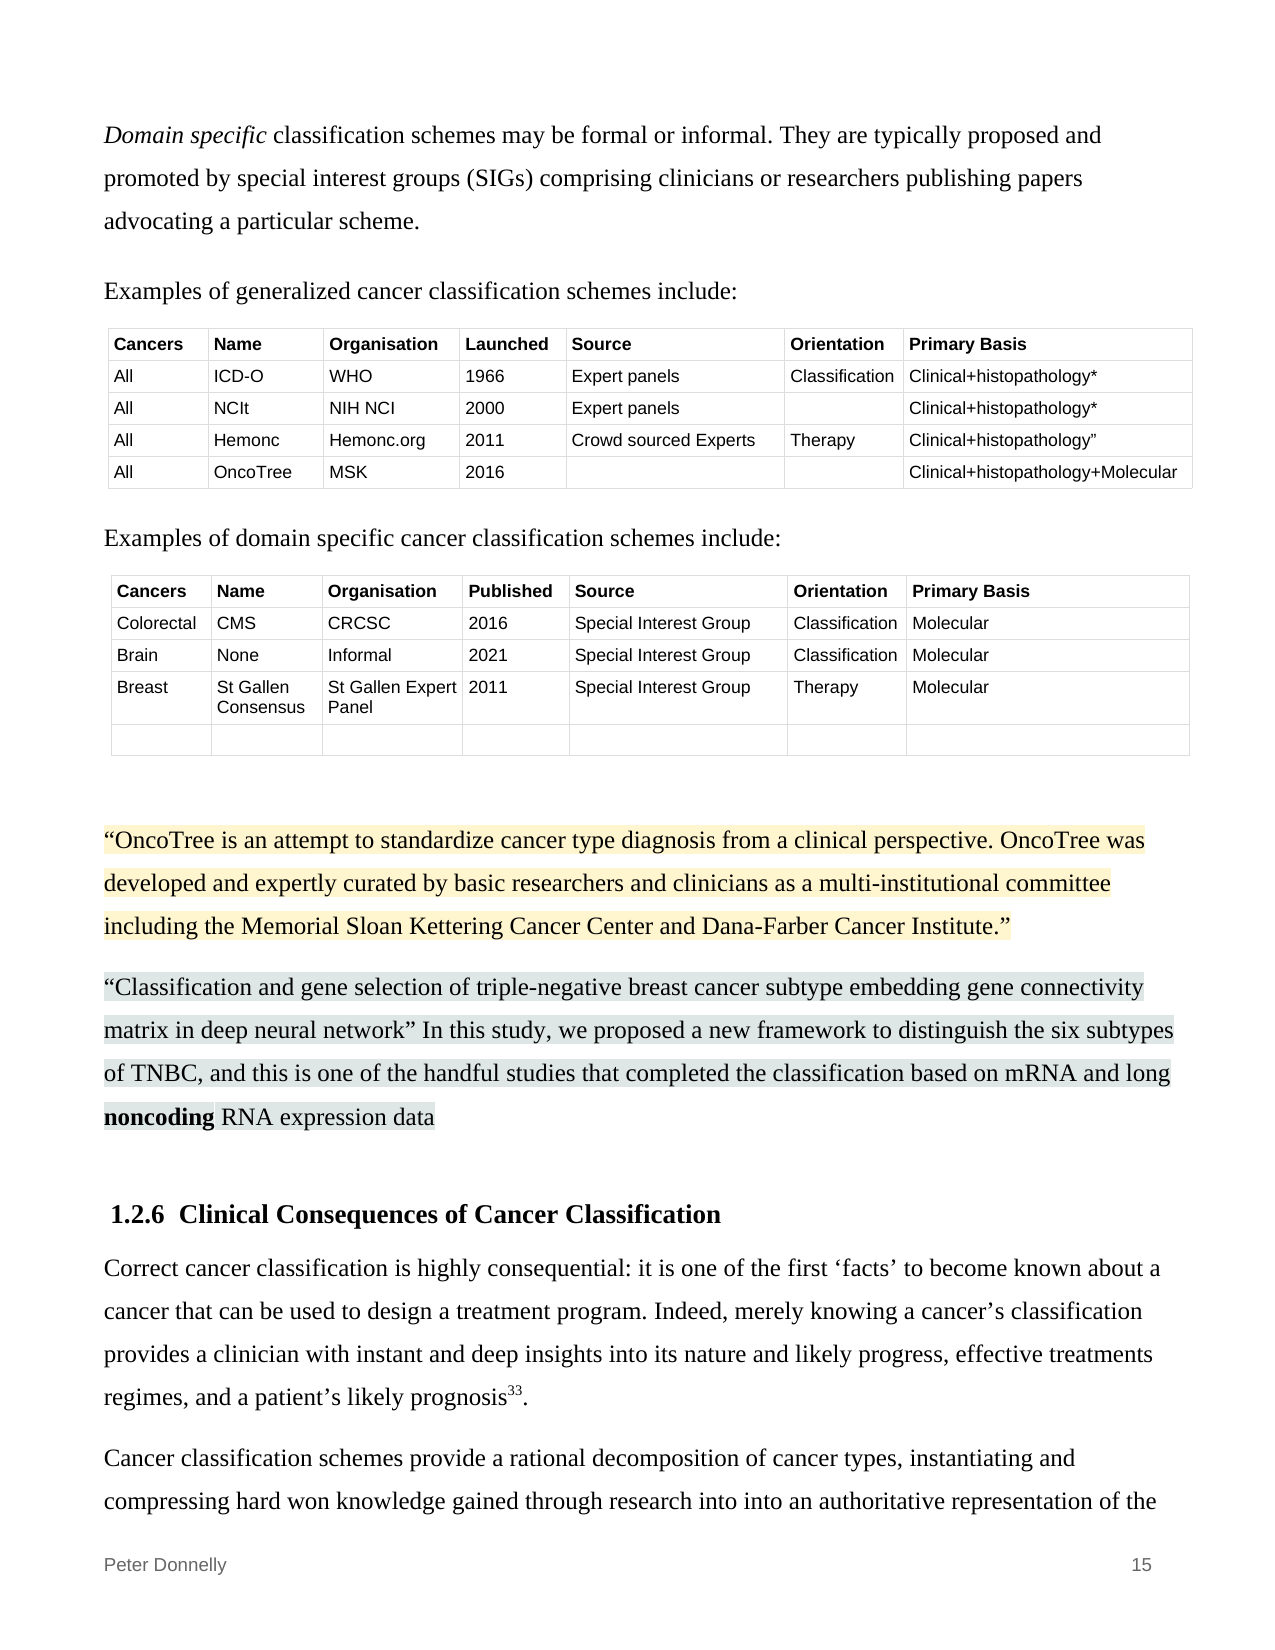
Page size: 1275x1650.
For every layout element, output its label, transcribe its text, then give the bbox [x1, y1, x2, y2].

table_cell Expert panels [567, 361, 784, 392]
table_cell [785, 393, 903, 424]
table_header Name [209, 329, 323, 360]
table_cell 2000 [460, 393, 566, 424]
table_cell Hemonc [209, 425, 323, 456]
table_cell St Gallen Expert Panel [323, 672, 462, 723]
table_cell NCIt [209, 393, 323, 424]
table_cell [567, 457, 784, 488]
table_cell Colorectal [112, 608, 211, 639]
table_header Cancers [109, 329, 208, 360]
table_cell Special Interest Group [570, 608, 787, 639]
text “OncoTree is an attempt to standardize cancer type diagnosis from a clinical perspective. OncoTree was developed and expertly curated by basic researchers and clinicians as a multi-institutional committee including the Memorial Sloan Kettering Cancer Center and Dana-Farber Cancer Institute.” [103, 825, 1181, 940]
table_cell Molecular [907, 640, 1189, 671]
table_cell [463, 725, 569, 755]
table_header Organisation [323, 576, 462, 607]
table_header Orientation [785, 329, 903, 360]
subtitle Clinical Consequences of Cancer Classification [103, 1198, 1181, 1229]
table_cell All [109, 425, 208, 456]
table_cell All [109, 457, 208, 488]
table_cell All [109, 361, 208, 392]
table_header Organisation [324, 329, 459, 360]
table_header Orientation [788, 576, 906, 607]
table_cell ICD-O [209, 361, 323, 392]
table_cell Classification [788, 608, 906, 639]
table_cell Molecular [907, 672, 1189, 723]
table_cell WHO [324, 361, 459, 392]
table_cell Special Interest Group [570, 640, 787, 671]
table_cell Special Interest Group [570, 672, 787, 723]
table_cell Clinical+histopathology* [904, 393, 1192, 424]
table_cell [907, 725, 1189, 755]
table_cell [570, 725, 787, 755]
table_header Primary Basis [907, 576, 1189, 607]
table_cell Clinical+histopathology” [904, 425, 1192, 456]
table_cell Clinical+histopathology* [904, 361, 1192, 392]
table_cell 2016 [460, 457, 566, 488]
table_cell 2011 [460, 425, 566, 456]
table_header Source [567, 329, 784, 360]
table_cell 2021 [463, 640, 569, 671]
table_header Name [212, 576, 322, 607]
table_cell [212, 725, 322, 755]
table_cell Expert panels [567, 393, 784, 424]
table_cell Classification [785, 361, 903, 392]
table_header Source [570, 576, 787, 607]
table_cell OncoTree [209, 457, 323, 488]
table_cell 2016 [463, 608, 569, 639]
table_cell [788, 725, 906, 755]
table_cell Crowd sourced Experts [567, 425, 784, 456]
table_header Launched [460, 329, 566, 360]
text Examples of domain specific cancer classification schemes include: [103, 523, 1181, 552]
table_cell Molecular [907, 608, 1189, 639]
text Cancer classification schemes provide a rational decomposition of cancer types, instantiating and compressing hard won knowledge gained through research into into an authoritative representation of the [103, 1443, 1181, 1515]
table_cell Therapy [785, 425, 903, 456]
table_cell 1966 [460, 361, 566, 392]
table_cell None [212, 640, 322, 671]
table_cell St Gallen Consensus [212, 672, 322, 723]
table_cell Brain [112, 640, 211, 671]
table_cell Clinical+histopathology+Molecular [904, 457, 1192, 488]
table_cell Breast [112, 672, 211, 723]
table_cell [323, 725, 462, 755]
text Domain specific classification schemes may be formal or informal. They are typically proposed and promoted by special interest groups (SIGs) comprising clinicians or researchers publishing papers advocating a particular scheme. [103, 120, 1181, 235]
text Examples of generalized cancer classification schemes include: [103, 276, 1181, 304]
table_cell MSK [324, 457, 459, 488]
text “Classification and gene selection of triple-negative breast cancer subtype embedding gene connectivity matrix in deep neural network” In this study, we proposed a new framework to distinguish the six subtypes of TNBC, and this is one of the handful studies that completed the classification based on mRNA and long noncoding RNA expression data [103, 972, 1181, 1130]
table_cell [785, 457, 903, 488]
table_cell Classification [788, 640, 906, 671]
table_cell NIH NCI [324, 393, 459, 424]
table_header Cancers [112, 576, 211, 607]
table_cell [112, 725, 211, 755]
table_cell Hemonc.org [324, 425, 459, 456]
table_cell CRCSC [323, 608, 462, 639]
table_cell CMS [212, 608, 322, 639]
text Correct cancer classification is highly consequential: it is one of the first ‘facts’ to become known about a cancer that can be used to design a treatment program. Indeed, merely knowing a cancer’s classification provides a clinician with instant and deep insights into its nature and likely progress, effective treatments regimes, and a patient’s likely prognosis. [103, 1253, 1181, 1411]
table_cell Therapy [788, 672, 906, 723]
table_cell 2011 [463, 672, 569, 723]
table_header Published [463, 576, 569, 607]
table_header Primary Basis [904, 329, 1192, 360]
table_cell Informal [323, 640, 462, 671]
table_cell All [109, 393, 208, 424]
